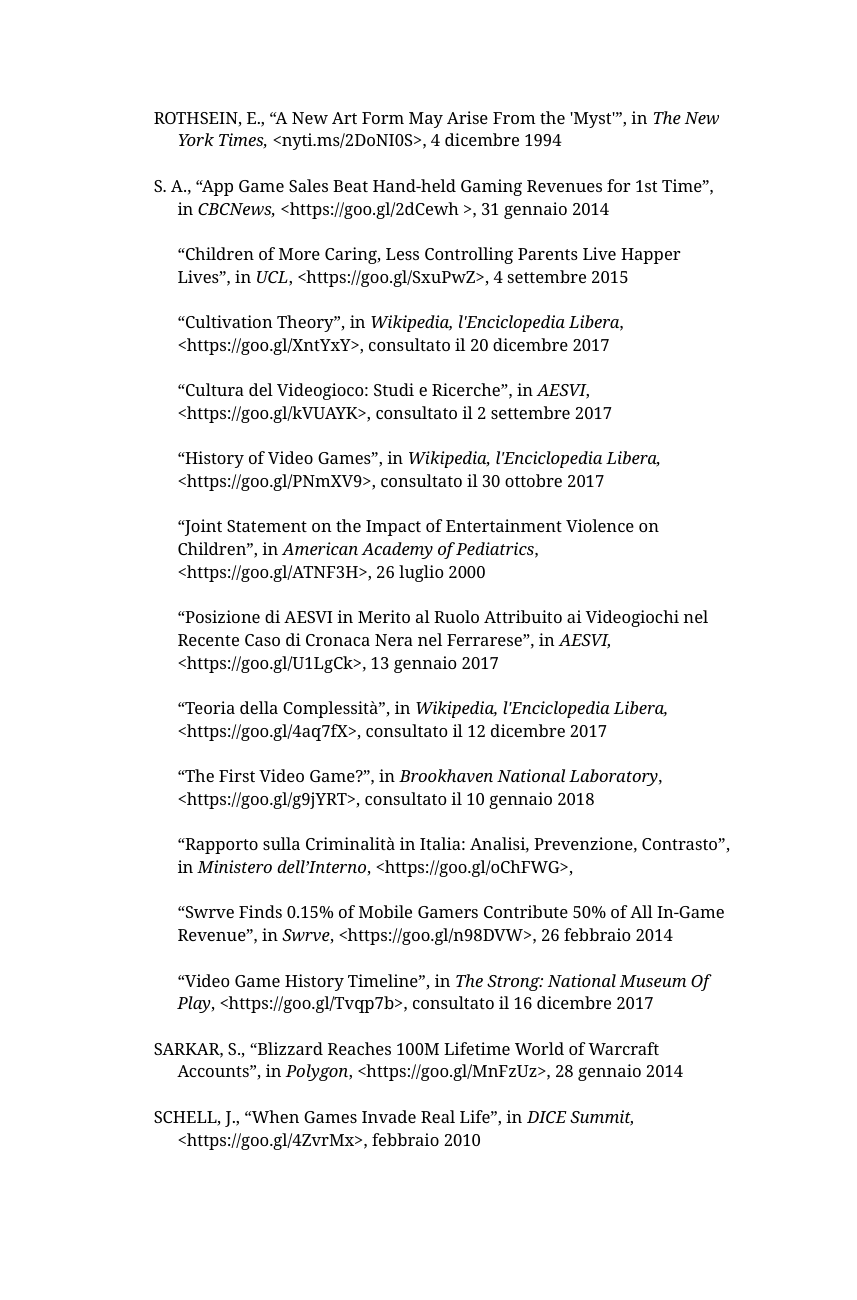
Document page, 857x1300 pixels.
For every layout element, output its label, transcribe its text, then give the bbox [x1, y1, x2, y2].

text “Rapporto sulla Criminalità in Italia: Analisi, Prevenzione, Contrasto”, in Ministero dell’Interno, <https://goo.gl/oChFWG>, [153, 833, 732, 878]
text “History of Video Games”, in Wikipedia, l'Enciclopedia Libera, <https://goo.gl/PNmXV9>, consultato il 30 ottobre 2017 [153, 447, 732, 492]
text “Swrve Finds 0.15% of Mobile Gamers Contribute 50% of All In-Game Revenue”, in Swrve, <https://goo.gl/n98DVW>, 26 febbraio 2014 [153, 901, 732, 946]
text “Teoria della Complessità”, in Wikipedia, l'Enciclopedia Libera, <https://goo.gl/4aq7fX>, consultato il 12 dicembre 2017 [153, 697, 732, 742]
text SCHELL, J., “When Games Invade Real Life”, in DICE Summit, <https://goo.gl/4ZvrMx>, febbraio 2010 [153, 1105, 732, 1151]
text “Video Game History Timeline”, in The Strong: National Museum Of Play, <https://goo.gl/Tvqp7b>, consultato il 16 dicembre 2017 [153, 969, 732, 1014]
text “Posizione di AESVI in Merito al Ruolo Attribuito ai Videogiochi nel Recente Caso di Cronaca Nera nel Ferrarese”, in AESVI, <https://goo.gl/U1LgCk>, 13 gennaio 2017 [153, 606, 732, 674]
text “Joint Statement on the Impact of Entertainment Violence on Children”, in American Academy of Pediatrics, <https://goo.gl/ATNF3H>, 26 luglio 2000 [153, 515, 732, 583]
text SARKAR, S., “Blizzard Reaches 100M Lifetime World of Warcraft Accounts”, in Polygon, <https://goo.gl/MnFzUz>, 28 gennaio 2014 [153, 1037, 732, 1083]
text S. A., “App Game Sales Beat Hand-held Gaming Revenues for 1st Time”, in CBCNews, <https://goo.gl/2dCewh >, 31 gennaio 2014 [153, 174, 732, 220]
text ROTHSEIN, E., “A New Art Form May Arise From the 'Myst'”, in The New York Times, <nyti.ms/2DoNI0S>, 4 dicembre 1994 [153, 106, 732, 152]
text “Cultivation Theory”, in Wikipedia, l'Enciclopedia Libera, <https://goo.gl/XntYxY>, consultato il 20 dicembre 2017 [153, 311, 732, 356]
text “The First Video Game?”, in Brookhaven National Laboratory, <https://goo.gl/g9jYRT>, consultato il 10 gennaio 2018 [153, 765, 732, 810]
text “Children of More Caring, Less Controlling Parents Live Happer Lives”, in UCL, <https://goo.gl/SxuPwZ>, 4 settembre 2015 [153, 242, 732, 288]
text “Cultura del Videogioco: Studi e Ricerche”, in AESVI, <https://goo.gl/kVUAYK>, consultato il 2 settembre 2017 [153, 379, 732, 424]
